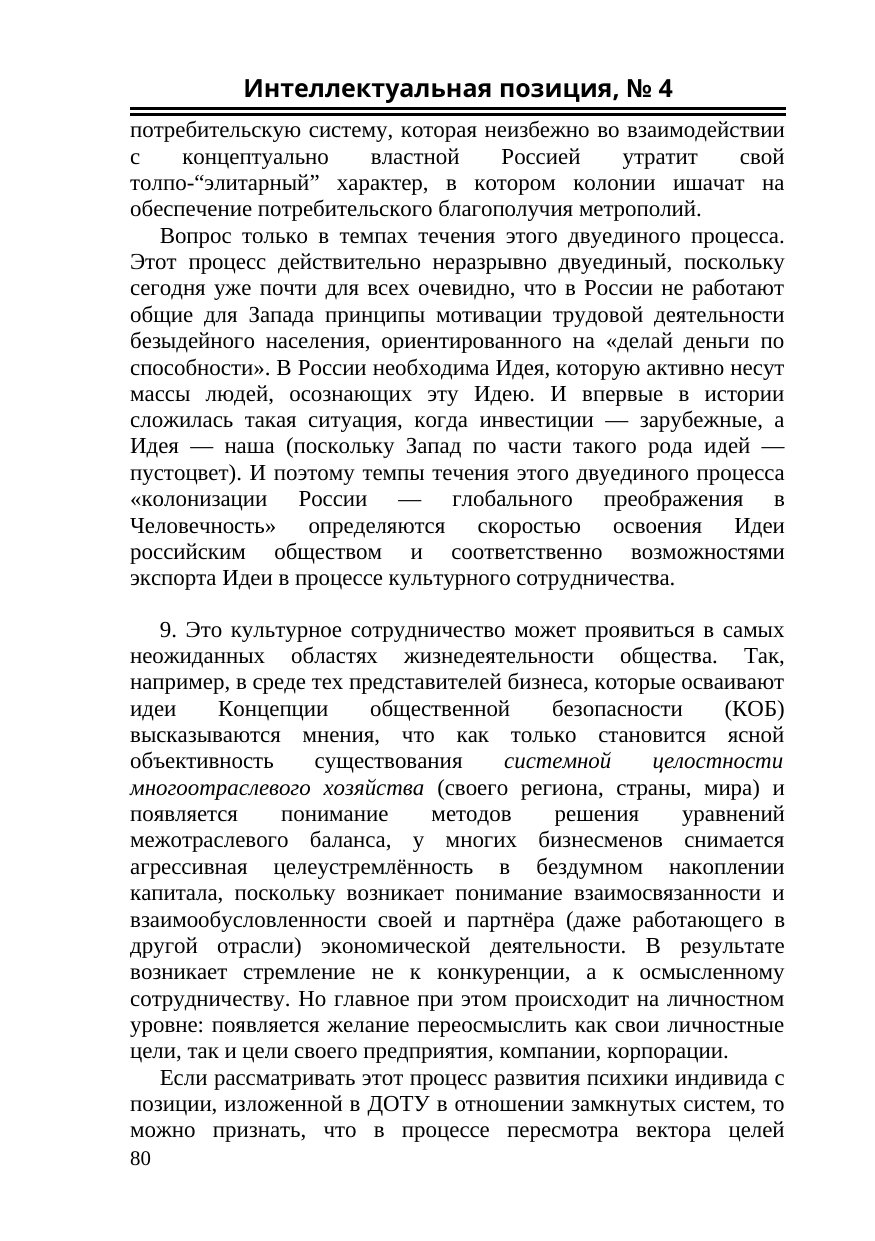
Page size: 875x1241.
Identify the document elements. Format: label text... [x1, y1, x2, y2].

text 9. Это культурное сотрудничество может проявиться в самых неожиданных областях жизнедеятельности общества. Так, например, в среде тех представителей бизнеса, которые осваивают идеи Концепции общественной безопасности (КОБ) высказываются мнения, что как только становится ясной объективность существования системной целостности многоотраслевого хозяйства (своего региона, страны, мира) и появляется понимание методов решения уравнений межотраслевого баланса, у многих бизнесменов снимается агрессивная целеустремлённость в бездумном накоплении капитала, поскольку возникает понимание взаимосвязанности и взаимообусловленности своей и партнёра (даже работающего в другой отрасли) экономической деятельности. В результате возникает стремление не к конкуренции, а к осмысленному сотрудничеству. Но главное при этом происходит на личностном уровне: появляется желание переосмыслить как свои личностные цели, так и цели своего предприятия, компании, корпорации. [130, 616, 786, 1064]
text Вопрос только в темпах течения этого двуединого процесса. Этот процесс действительно неразрывно двуединый, поскольку сегодня уже почти для всех очевидно, что в России не работают общие для Запада принципы мотивации трудовой деятельности безыдейного населения, ориентированного на «делай деньги по способности». В России необходима Идея, которую активно несут массы людей, осознающих эту Идею. И впервые в истории сложилась такая ситуация, когда инвестиции — зарубежные, а Идея — наша (поскольку Запад по части такого рода идей — пустоцвет). И поэтому темпы течения этого двуединого процесса «колонизации России — глобального преображения в Человечность» определяются скоростью освоения Идеи российским обществом и соответственно возможностями экспорта Идеи в процессе культурного сотрудничества. [130, 222, 786, 591]
text потребительскую систему, которая неизбежно во взаимодействии с концептуально властной Россией утратит свой толпо-“элитарный” характер, в котором колонии ишачат на обеспечение потребительского благополучия метрополий. [130, 116, 786, 222]
text Если рассматривать этот процесс развития психики индивида с позиции, изложенной в ДОТУ в отношении замкнутых систем, то можно признать, что в процессе пересмотра вектора целей [130, 1064, 786, 1143]
